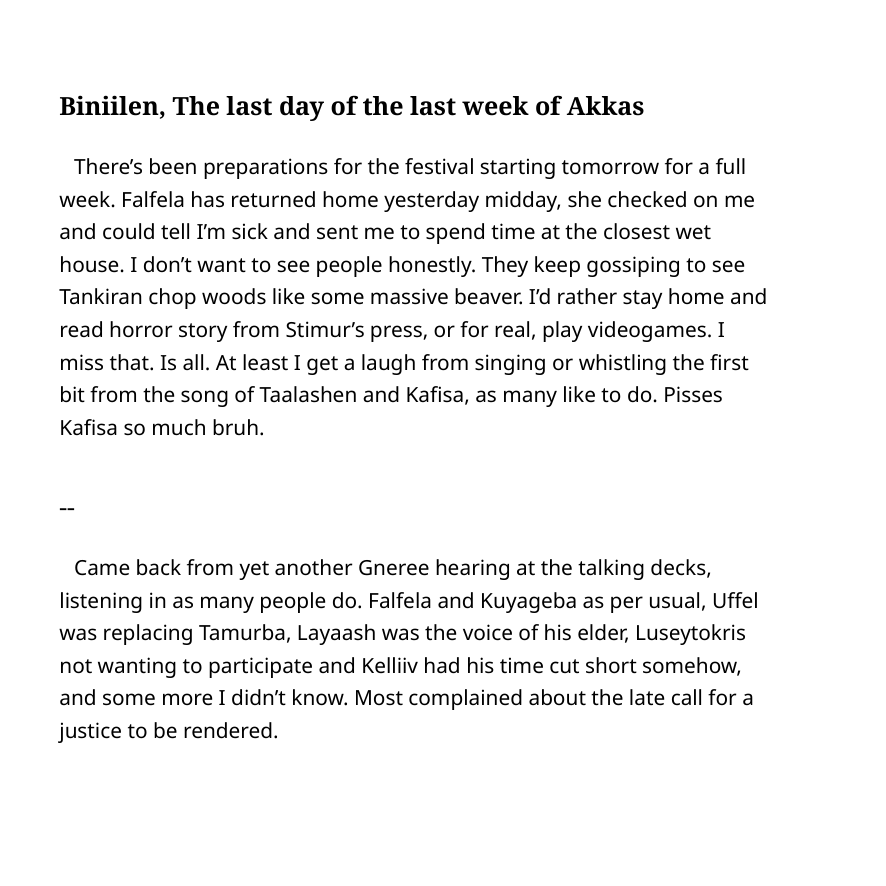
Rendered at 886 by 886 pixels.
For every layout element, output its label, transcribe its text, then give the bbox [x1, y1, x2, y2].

text Came back from yet another Gneree hearing at the talking decks, listening in as many people do. Falfela and Kuyageba as per usual, Uffel was replacing Tamurba, Layaash was the voice of his elder, Luseytokris not wanting to participate and Kelliiv had his time cut short somehow, and some more I didn’t know. Most complained about the late call for a justice to be rendered. [59, 553, 768, 744]
text There’s been preparations for the festival starting tomorrow for a full week. Falfela has returned home yesterday midday, she checked on me and could tell I’m sick and sent me to spend time at the closest wet house. I don’t want to see people honestly. They keep gossiping to see Tankiran chop woods like some massive beaver. I’d rather stay home and read horror story from Stimur’s press, or for real, play videogames. I miss that. Is all. At least I get a laugh from singing or whistling the first bit from the song of Taalashen and Kafisa, as many like to do. Pisses Kafisa so much bruh. [59, 152, 768, 441]
subtitle Biniilen, The last day of the last week of Akkas [59, 88, 768, 123]
subtitle -- [59, 489, 768, 524]
